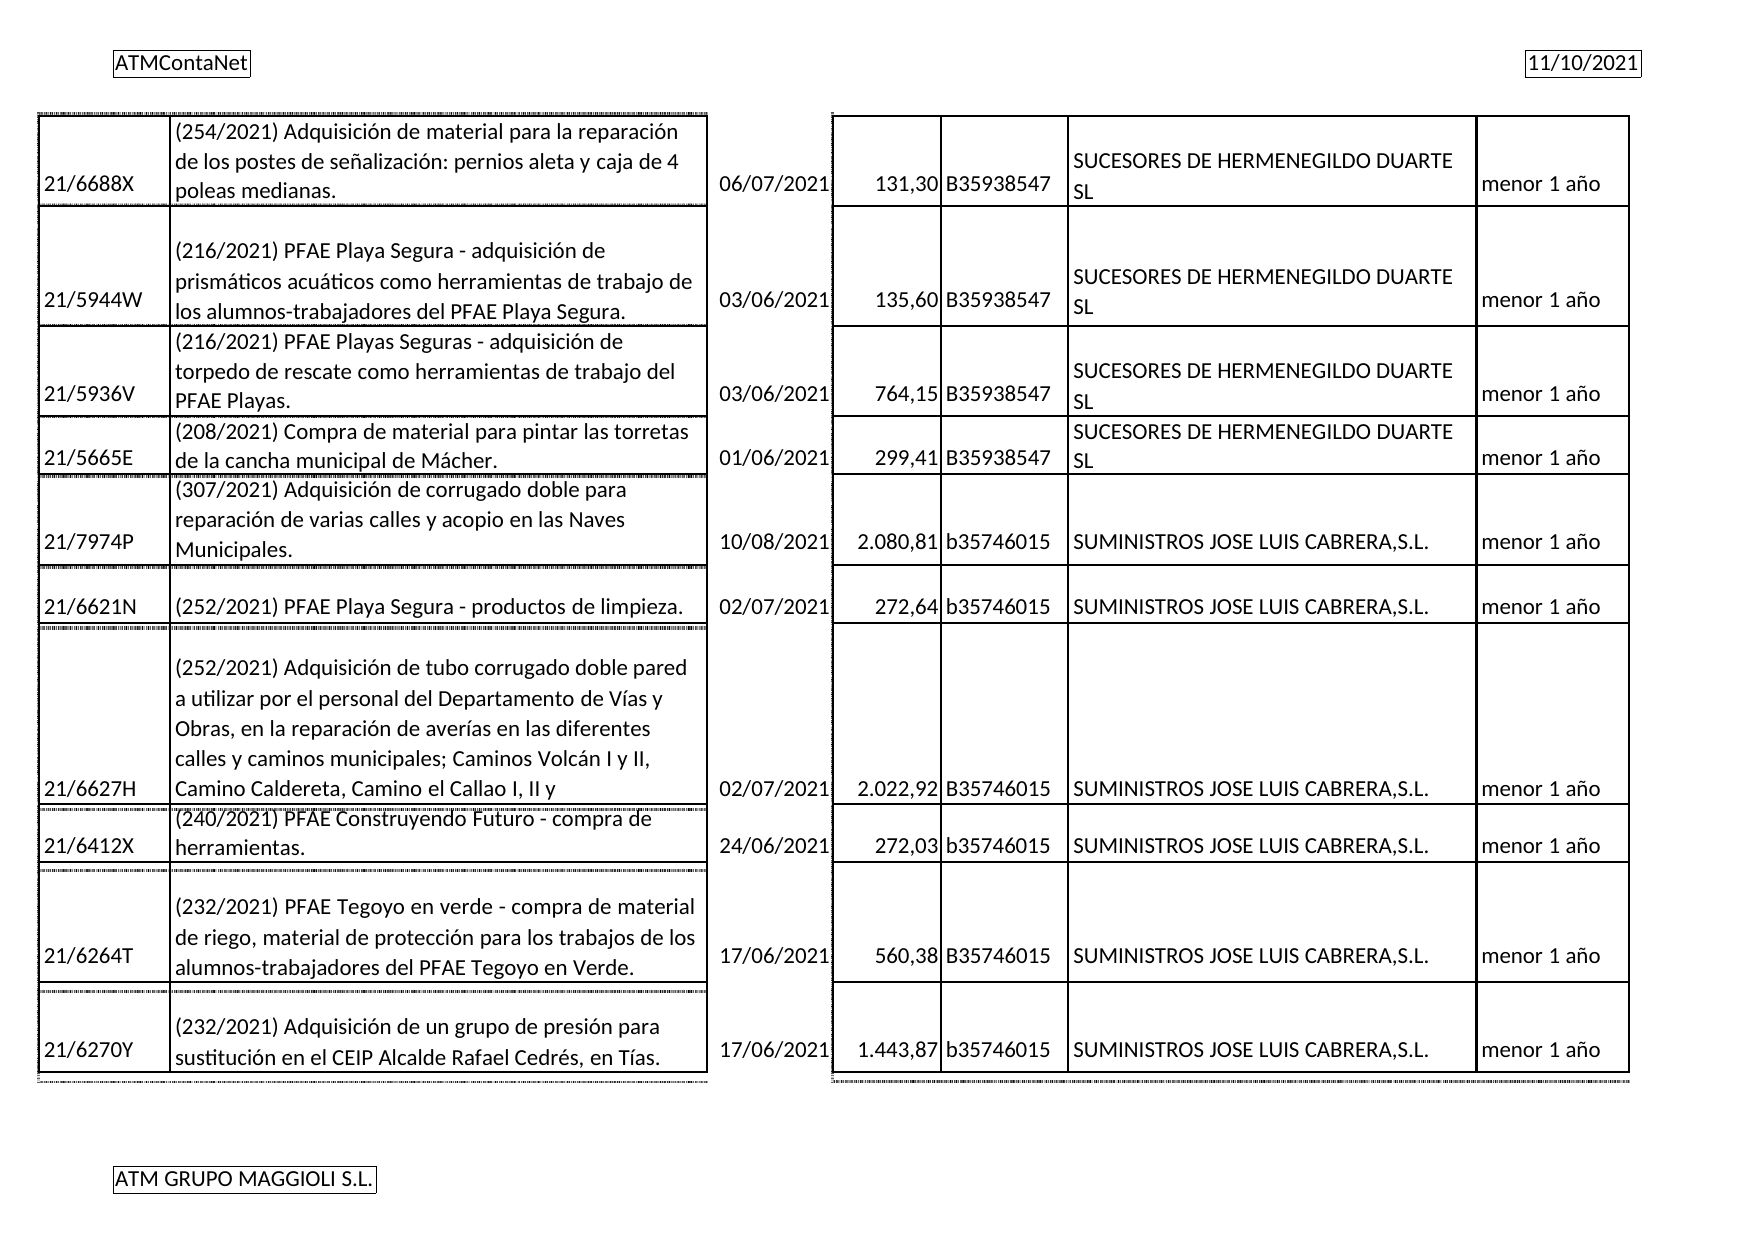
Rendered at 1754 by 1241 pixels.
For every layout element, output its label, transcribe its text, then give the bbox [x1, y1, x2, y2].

table_cell B35938547 [942, 207, 1067, 325]
table_cell menor 1 año [1478, 863, 1628, 981]
table_cell (307/2021) Adquisición de corrugado doble para reparación de varias calles y acopio en las Naves Municipales. [171, 478, 706, 563]
table_cell SUMINISTROS JOSE LUIS CABRERA,S.L. [1069, 566, 1475, 622]
table_cell 2.022,92 [834, 624, 940, 802]
table_cell 24/06/2021 [708, 803, 831, 861]
table_cell B35746015 [942, 863, 1067, 981]
table_cell 03/06/2021 [708, 205, 831, 325]
table_cell (252/2021) PFAE Playa Segura - productos de limpieza. [171, 569, 706, 622]
table_cell b35746015 [942, 983, 1067, 1071]
table_header SUCESORES DE HERMENEGILDO DUARTE SL [1069, 117, 1475, 205]
table_cell 21/5936V [40, 327, 169, 415]
table_cell 21/6264T [40, 872, 169, 981]
table_cell (252/2021) Adquisición de tubo corrugado doble pared a utilizar por el personal del Departamento de Vías y Obras, en la reparación de averías en las diferentes calles y caminos municipales; Caminos Volcán I y II, Camino Caldereta, Camino el Callao I, II y [171, 630, 706, 802]
table_header 21/6688X [40, 117, 169, 203]
table_cell SUCESORES DE HERMENEGILDO DUARTE SL [1069, 207, 1475, 325]
table_cell menor 1 año [1478, 475, 1628, 563]
table_cell SUMINISTROS JOSE LUIS CABRERA,S.L. [1069, 983, 1475, 1071]
table_cell menor 1 año [1478, 207, 1628, 325]
table_cell 21/6627H [40, 630, 169, 802]
table_cell menor 1 año [1478, 566, 1628, 622]
table_cell 764,15 [834, 327, 940, 415]
table_cell 21/6621N [40, 569, 169, 622]
table_cell B35938547 [942, 417, 1067, 473]
table_cell SUCESORES DE HERMENEGILDO DUARTE SL [1069, 327, 1475, 415]
table_cell (232/2021) Adquisición de un grupo de presión para sustitución en el CEIP Alcalde Rafael Cedrés, en Tías. [171, 993, 706, 1071]
table_header B35938547 [942, 117, 1067, 205]
table_cell [40, 863, 169, 869]
table_cell 135,60 [834, 207, 940, 325]
table_cell 272,03 [834, 805, 940, 861]
table_cell B35938547 [942, 327, 1067, 415]
table_cell [171, 863, 706, 869]
table_cell 1.443,87 [834, 983, 940, 1071]
table_cell B35746015 [942, 624, 1067, 802]
table_cell SUCESORES DE HERMENEGILDO DUARTE SL [1069, 417, 1475, 473]
table_cell 21/6270Y [40, 993, 169, 1071]
table_cell 01/06/2021 [708, 415, 831, 473]
table_cell b35746015 [942, 566, 1067, 622]
table_header 06/07/2021 [708, 115, 831, 205]
table_cell menor 1 año [1478, 624, 1628, 802]
table_cell SUMINISTROS JOSE LUIS CABRERA,S.L. [1069, 475, 1475, 563]
table_cell menor 1 año [1478, 983, 1628, 1071]
table_cell 10/08/2021 [708, 473, 831, 563]
table_cell [40, 983, 169, 990]
table_cell b35746015 [942, 805, 1067, 861]
table_header 131,30 [834, 117, 940, 205]
table_cell 17/06/2021 [708, 981, 831, 1071]
table_cell SUMINISTROS JOSE LUIS CABRERA,S.L. [1069, 624, 1475, 802]
table_header menor 1 año [1478, 117, 1628, 205]
table_cell SUMINISTROS JOSE LUIS CABRERA,S.L. [1069, 863, 1475, 981]
table_cell [171, 983, 706, 990]
table_cell 272,64 [834, 566, 940, 622]
table_cell 21/5944W [40, 207, 169, 324]
table_cell 2.080,81 [834, 475, 940, 563]
table_cell 03/06/2021 [708, 325, 831, 415]
table_cell (216/2021) PFAE Playas Seguras - adquisición de torpedo de rescate como herramientas de trabajo del PFAE Playas. [171, 327, 706, 415]
table_cell (232/2021) PFAE Tegoyo en verde - compra de material de riego, material de protección para los trabajos de los alumnos-trabajadores del PFAE Tegoyo en Verde. [171, 872, 706, 981]
table_cell 21/7974P [40, 478, 169, 563]
table_cell 560,38 [834, 863, 940, 981]
table_cell 299,41 [834, 417, 940, 473]
table_cell 02/07/2021 [708, 622, 831, 802]
table_cell menor 1 año [1478, 327, 1628, 415]
table_cell menor 1 año [1478, 417, 1628, 473]
table_cell 17/06/2021 [708, 861, 831, 981]
table_cell 21/6412X [40, 811, 169, 861]
table_cell 02/07/2021 [708, 564, 831, 622]
table_cell menor 1 año [1478, 805, 1628, 861]
table_cell (216/2021) PFAE Playa Segura - adquisición de prismáticos acuáticos como herramientas de trabajo de los alumnos-trabajadores del PFAE Playa Segura. [171, 207, 706, 324]
table_cell b35746015 [942, 475, 1067, 563]
table_cell 21/5665E [40, 418, 169, 473]
table_cell SUMINISTROS JOSE LUIS CABRERA,S.L. [1069, 805, 1475, 861]
table_cell (240/2021) PFAE Construyendo Futuro - compra de herramientas. [171, 811, 706, 861]
table_header (254/2021) Adquisición de material para la reparación de los postes de señalización: pernios aleta y caja de 4 poleas medianas. [171, 117, 706, 203]
table_cell (208/2021) Compra de material para pintar las torretas de la cancha municipal de Mácher. [171, 418, 706, 473]
